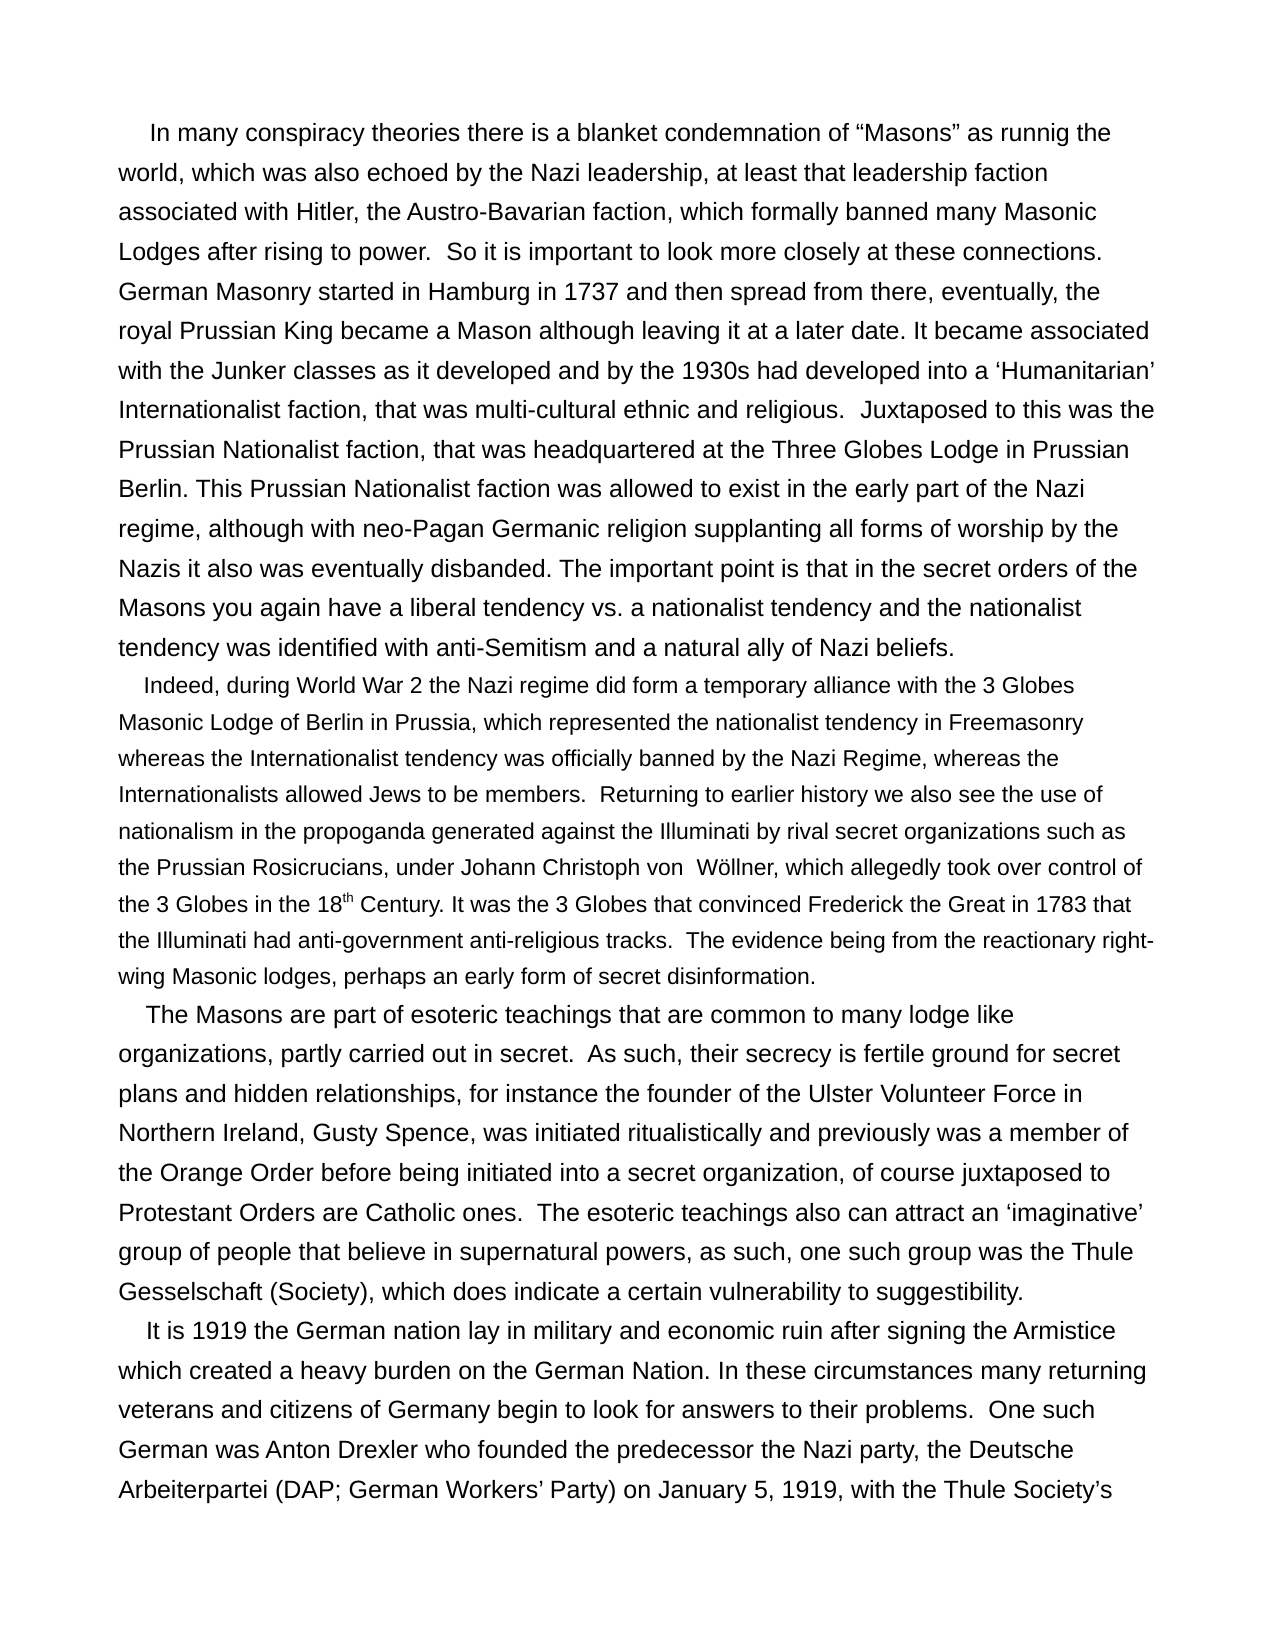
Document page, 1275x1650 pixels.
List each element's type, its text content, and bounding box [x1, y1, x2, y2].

text In many conspiracy theories there is a blanket condemnation of “Masons” as runnig the world, which was also echoed by the Nazi leadership, at least that leadership faction associated with Hitler, the Austro-Bavarian faction, which formally banned many Masonic Lodges after rising to power. So it is important to look more closely at these connections. German Masonry started in Hamburg in 1737 and then spread from there, eventually, the royal Prussian King became a Mason although leaving it at a later date. It became associated with the Junker classes as it developed and by the 1930s had developed into a ‘Humanitarian’ Internationalist faction, that was multi-cultural ethnic and religious. Juxtaposed to this was the Prussian Nationalist faction, that was headquartered at the Three Globes Lodge in Prussian Berlin. This Prussian Nationalist faction was allowed to exist in the early part of the Nazi regime, although with neo-Pagan Germanic religion supplanting all forms of worship by the Nazis it also was eventually disbanded. The important point is that in the secret orders of the Masons you again have a liberal tendency vs. a nationalist tendency and the nationalist tendency was identified with anti-Semitism and a natural ally of Nazi beliefs. [118, 118, 1157, 662]
text Indeed, during World War 2 the Nazi regime did form a temporary alliance with the 3 Globes Masonic Lodge of Berlin in Prussia, which represented the nationalist tendency in Freemasonry whereas the Internationalist tendency was officially banned by the Nazi Regime, whereas the Internationalists allowed Jews to be members. Returning to earlier history we also see the use of nationalism in the propoganda generated against the Illuminati by rival secret organizations such as the Prussian Rosicrucians, under Johann Christoph von Wöllner, which allegedly took over control of the 3 Globes in the 18th Century. It was the 3 Globes that convinced Frederick the Great in 1783 that the Illuminati had anti-government anti-religious tracks. The evidence being from the reactionary right-wing Masonic lodges, perhaps an early form of secret disinformation. [118, 672, 1157, 989]
text It is 1919 the German nation lay in military and economic ruin after signing the Armistice which created a heavy burden on the German Nation. In these circumstances many returning veterans and citizens of Germany begin to look for answers to their problems. One such German was Anton Drexler who founded the predecessor the Nazi party, the Deutsche Arbeiterpartei (DAP; German Workers’ Party) on January 5, 1919, with the Thule Society’s [118, 1316, 1157, 1503]
text The Masons are part of esoteric teachings that are common to many lodge like organizations, partly carried out in secret. As such, their secrecy is fertile ground for secret plans and hidden relationships, for instance the founder of the Ulster Volunteer Force in Northern Ireland, Gusty Spence, was initiated ritualistically and previously was a member of the Orange Order before being initiated into a secret organization, of course juxtaposed to Protestant Orders are Catholic ones. The esoteric teachings also can attract an ‘imaginative’ group of people that believe in supernatural powers, as such, one such group was the Thule Gesselschaft (Society), which does indicate a certain vulnerability to suggestibility. [118, 999, 1157, 1305]
